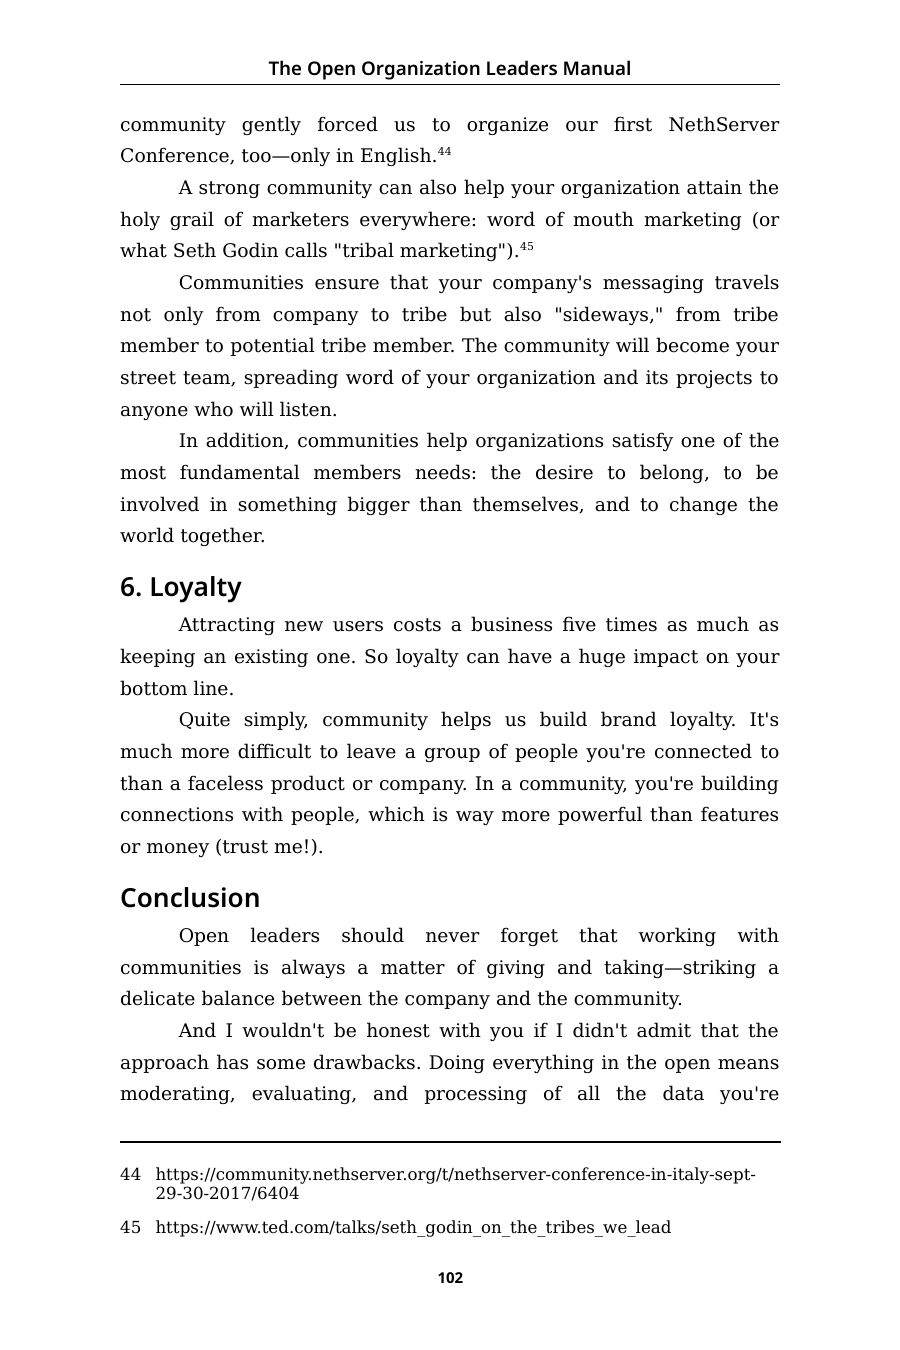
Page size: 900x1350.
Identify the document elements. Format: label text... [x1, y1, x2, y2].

text In addition, communities help organizations satisfy one of the most fundamental members needs: the desire to belong, to be involved in something bigger than themselves, and to change the world together. [120, 431, 780, 547]
subtitle Conclusion [120, 883, 780, 913]
text https://www.ted.com/talks/seth_godin_on_the_tribes_we_lead [120, 1218, 780, 1237]
text Communities ensure that your company's messaging travels not only from company to tribe but also "sideways," from tribe member to potential tribe member. The community will become your street team, spreading word of your organization and its projects to anyone who will listen. [120, 272, 780, 421]
subtitle 6. Loyalty [120, 572, 780, 602]
text Quite simply, community helps us build brand loyalty. It's much more difficult to leave a group of people you're connected to than a faceless product or company. In a community, you're building connections with people, which is way more powerful than features or money (trust me!). [120, 709, 780, 858]
text And I wouldn't be honest with you if I didn't admit that the approach has some drawbacks. Doing everything in the open means moderating, evaluating, and processing of all the data you're [120, 1020, 780, 1105]
text Attracting new users costs a business five times as much as keeping an existing one. So loyalty can have a huge impact on your bottom line. [120, 614, 780, 700]
text A strong community can also help your organization attain the holy grail of marketers everywhere: word of mouth marketing (or what Seth Godin calls "tribal marketing"). [120, 177, 780, 262]
text Open leaders should never forget that working with communities is always a matter of giving and taking—striking a delicate balance between the company and the community. [120, 925, 780, 1010]
text community gently forced us to organize our first NethServer Conference, too—only in English. [120, 114, 780, 167]
text https://community.nethserver.org/t/nethserver-conference-in-italy-sept-29-30-2017/6404 [120, 1164, 780, 1203]
